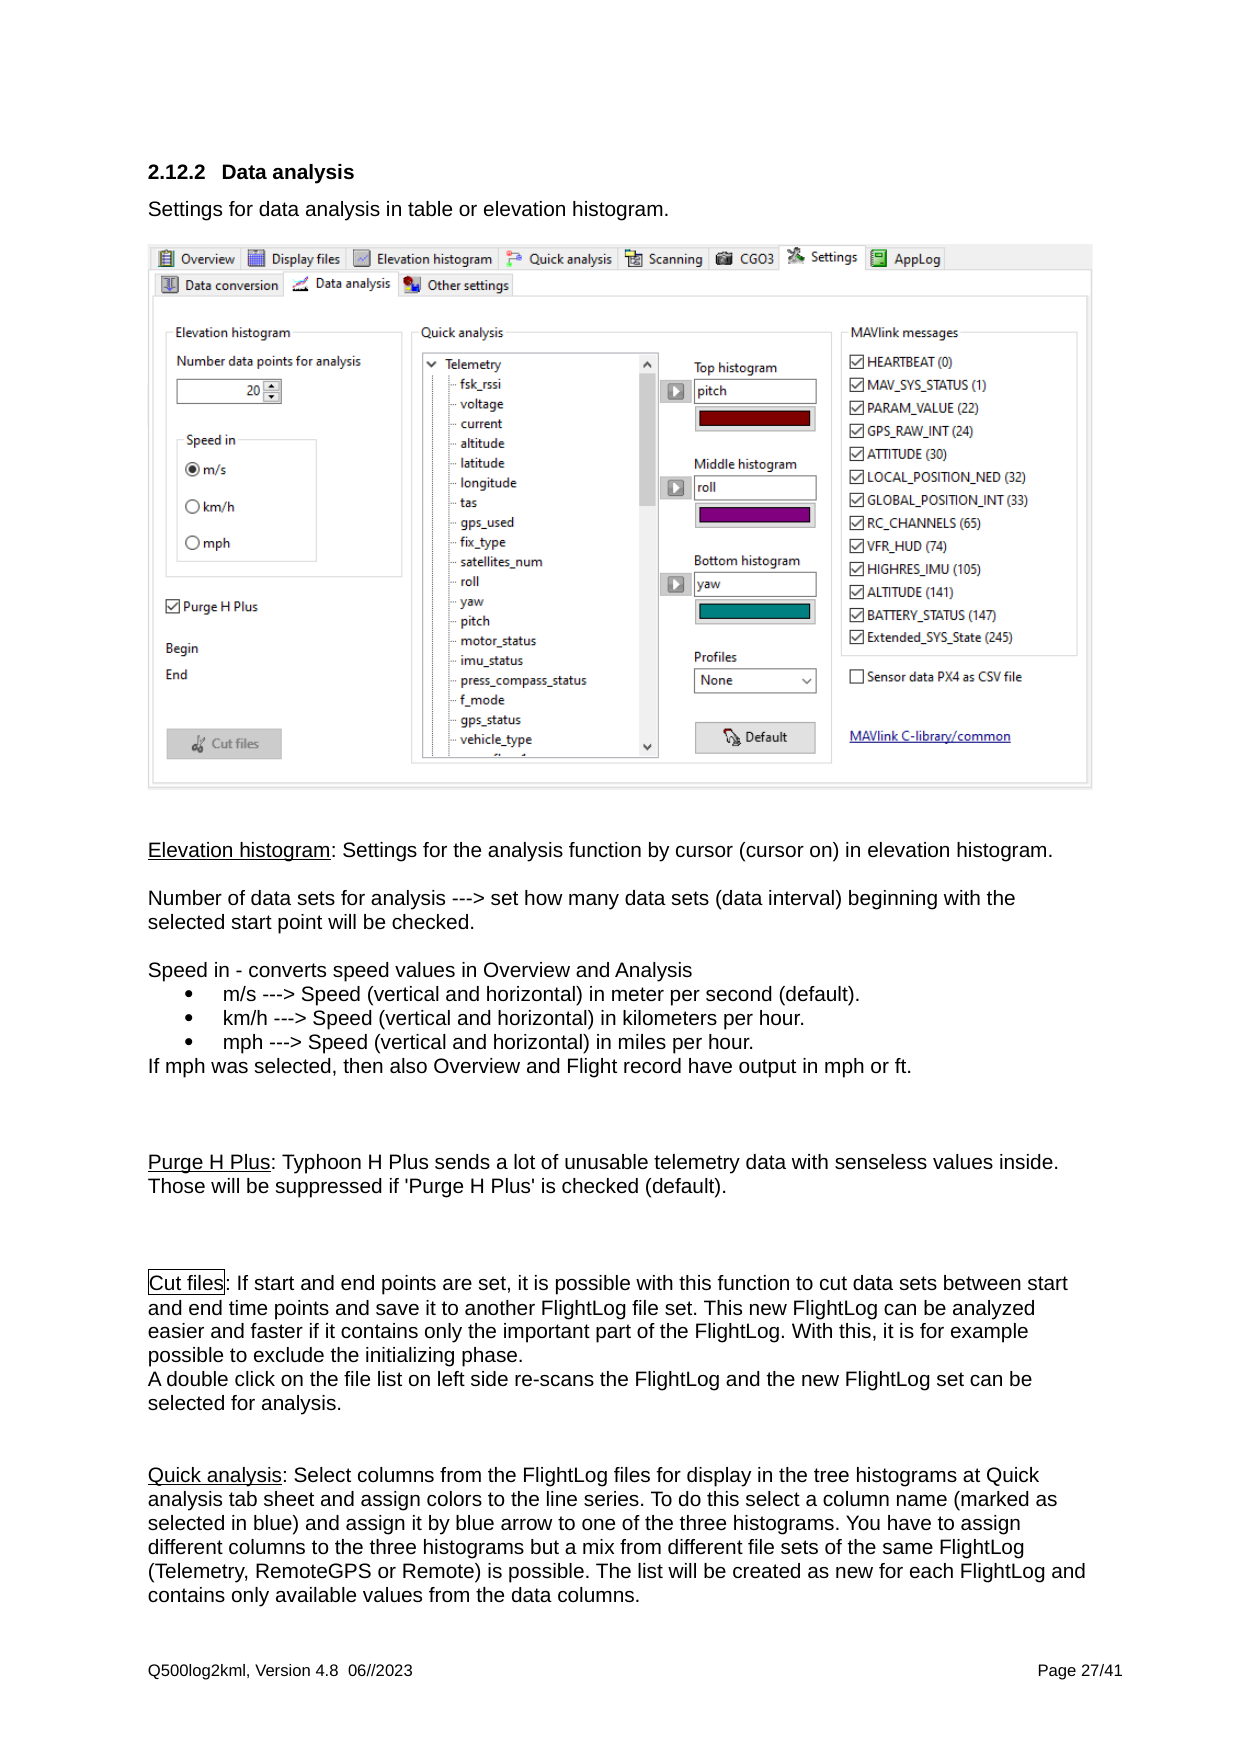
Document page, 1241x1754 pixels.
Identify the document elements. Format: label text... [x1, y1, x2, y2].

text Number of data sets for analysis ---> set how many data sets (data interval) beginning with the selected start point will be checked. [148, 886, 1093, 933]
text If mph was selected, then also Overview and Flight record have output in mph or ft. [148, 1054, 1093, 1078]
list mph ---> Speed (vertical and horizontal) in miles per hour. [185, 1029, 1093, 1054]
text Cut files: If start and end points are set, it is possible with this function to cut data sets between start and end time points and save it to another FlightLog file set. This new FlightLog can be analyzed easier and faster if it contains only the important part of the FlightLog. With this, it is for example possible to exclude the initializing phase. [148, 1269, 1093, 1367]
text A double click on the file list on left side re-scans the FlightLog and the new FlightLog set can be selected for analysis. [148, 1367, 1093, 1415]
text Elevation histogram: Settings for the analysis function by cursor (cursor on) in elevation histogram. [148, 838, 1093, 862]
text Purge H Plus: Typhoon H Plus sends a lot of unusable telemetry data with senseless values inside. Those will be suppressed if 'Purge H Plus' is checked (default). [148, 1149, 1093, 1197]
subtitle Data analysis [148, 160, 1093, 184]
text Quick analysis: Select columns from the FlightLog files for display in the tree histograms at Quick analysis tab sheet and assign colors to the line series. To do this select a column name (marked as selected in blue) and assign it by blue arrow to one of the three histograms. You have to assign different columns to the three histograms but a mix from different file sets of the same FlightLog (Telemetry, RemoteGPS or Remote) is possible. The list will be created as new for each FlightLog and contains only available values from the data columns. [148, 1463, 1093, 1607]
list km/h ---> Speed (vertical and horizontal) in kilometers per hour. [185, 1006, 1093, 1029]
picture [147, 244, 1093, 790]
list m/s ---> Speed (vertical and horizontal) in meter per second (default). [185, 981, 1093, 1006]
text Settings for data analysis in table or elevation histogram. [148, 197, 1093, 221]
text Speed in - converts speed values in Overview and Analysis [148, 957, 1093, 981]
